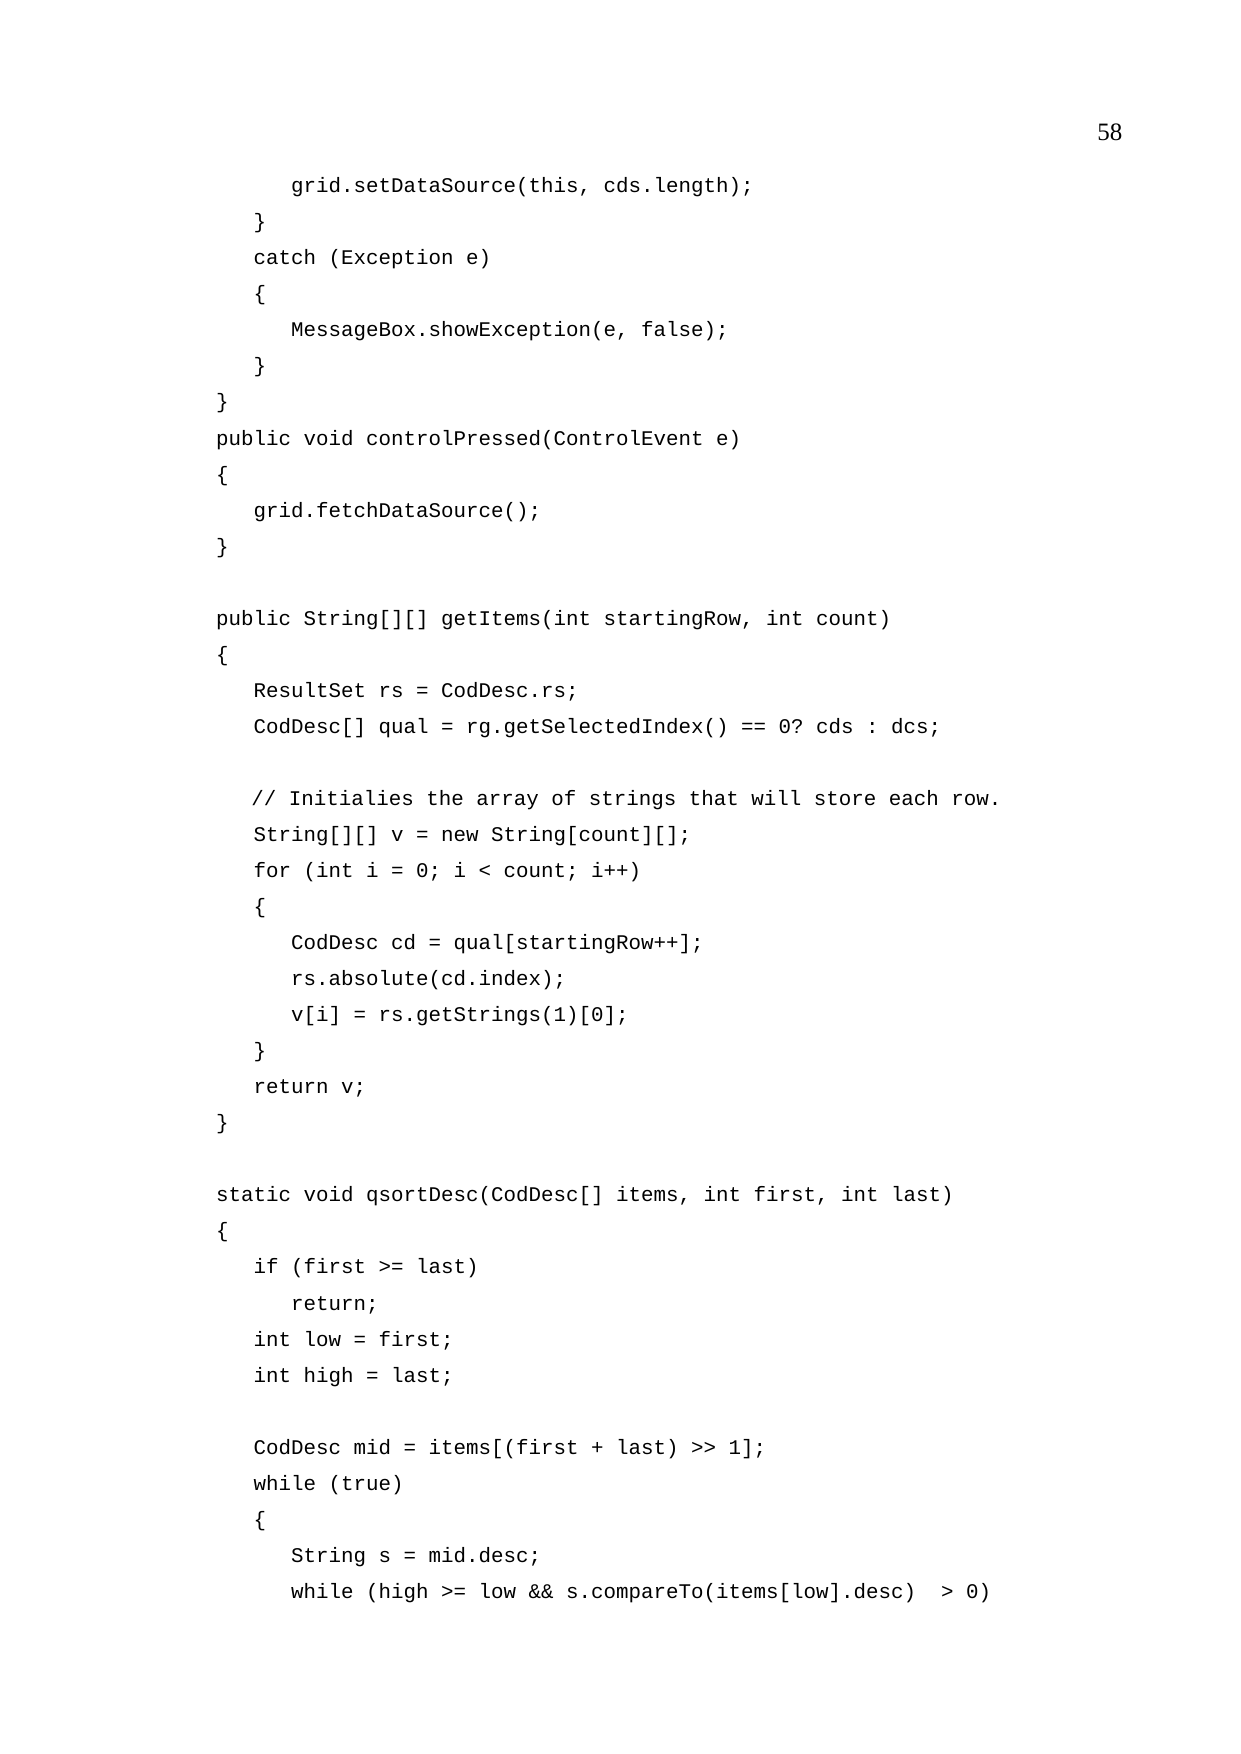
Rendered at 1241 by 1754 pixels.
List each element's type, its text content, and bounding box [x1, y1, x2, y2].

list { [177, 896, 1122, 920]
list { [177, 283, 1122, 307]
list } [177, 536, 1122, 559]
list int high = last; [177, 1365, 1122, 1388]
list public String[][] getItems(int startingRow, int count) [177, 608, 1122, 631]
list rs.absolute(cd.index); [177, 968, 1122, 992]
list } [177, 356, 1122, 379]
list return; [177, 1293, 1122, 1316]
list { [177, 644, 1122, 667]
list public void controlPressed(ControlEvent e) [177, 428, 1122, 451]
list while (high >= low && s.compareTo(items[low].desc) > 0) [177, 1581, 1122, 1604]
list if (first >= last) [177, 1257, 1122, 1280]
list for (int i = 0; i < count; i++) [177, 860, 1122, 884]
list return v; [177, 1076, 1122, 1100]
list grid.fetchDataSource(); [177, 500, 1122, 523]
list static void qsortDesc(CodDesc[] items, int first, int last) [177, 1184, 1122, 1208]
list MessageBox.showException(e, false); [177, 319, 1122, 343]
list ResultSet rs = CodDesc.rs; [177, 680, 1122, 703]
list String[][] v = new String[count][]; [177, 824, 1122, 848]
list } [177, 1112, 1122, 1136]
list grid.setDataSource(this, cds.length); [177, 175, 1122, 199]
list { [177, 1221, 1122, 1244]
list catch (Exception e) [177, 247, 1122, 271]
list CodDesc[] qual = rg.getSelectedIndex() == 0? cds : dcs; [177, 716, 1122, 739]
list } [177, 211, 1122, 235]
list String s = mid.desc; [177, 1545, 1122, 1568]
list // Initialies the array of strings that will store each row. [177, 788, 1122, 812]
list CodDesc mid = items[(first + last) >> 1]; [177, 1437, 1122, 1460]
list CodDesc cd = qual[startingRow++]; [177, 932, 1122, 956]
list { [177, 464, 1122, 487]
list v[i] = rs.getStrings(1)[0]; [177, 1004, 1122, 1028]
list { [177, 1509, 1122, 1532]
list int low = first; [177, 1329, 1122, 1352]
list } [177, 392, 1122, 415]
list while (true) [177, 1473, 1122, 1496]
list } [177, 1040, 1122, 1064]
